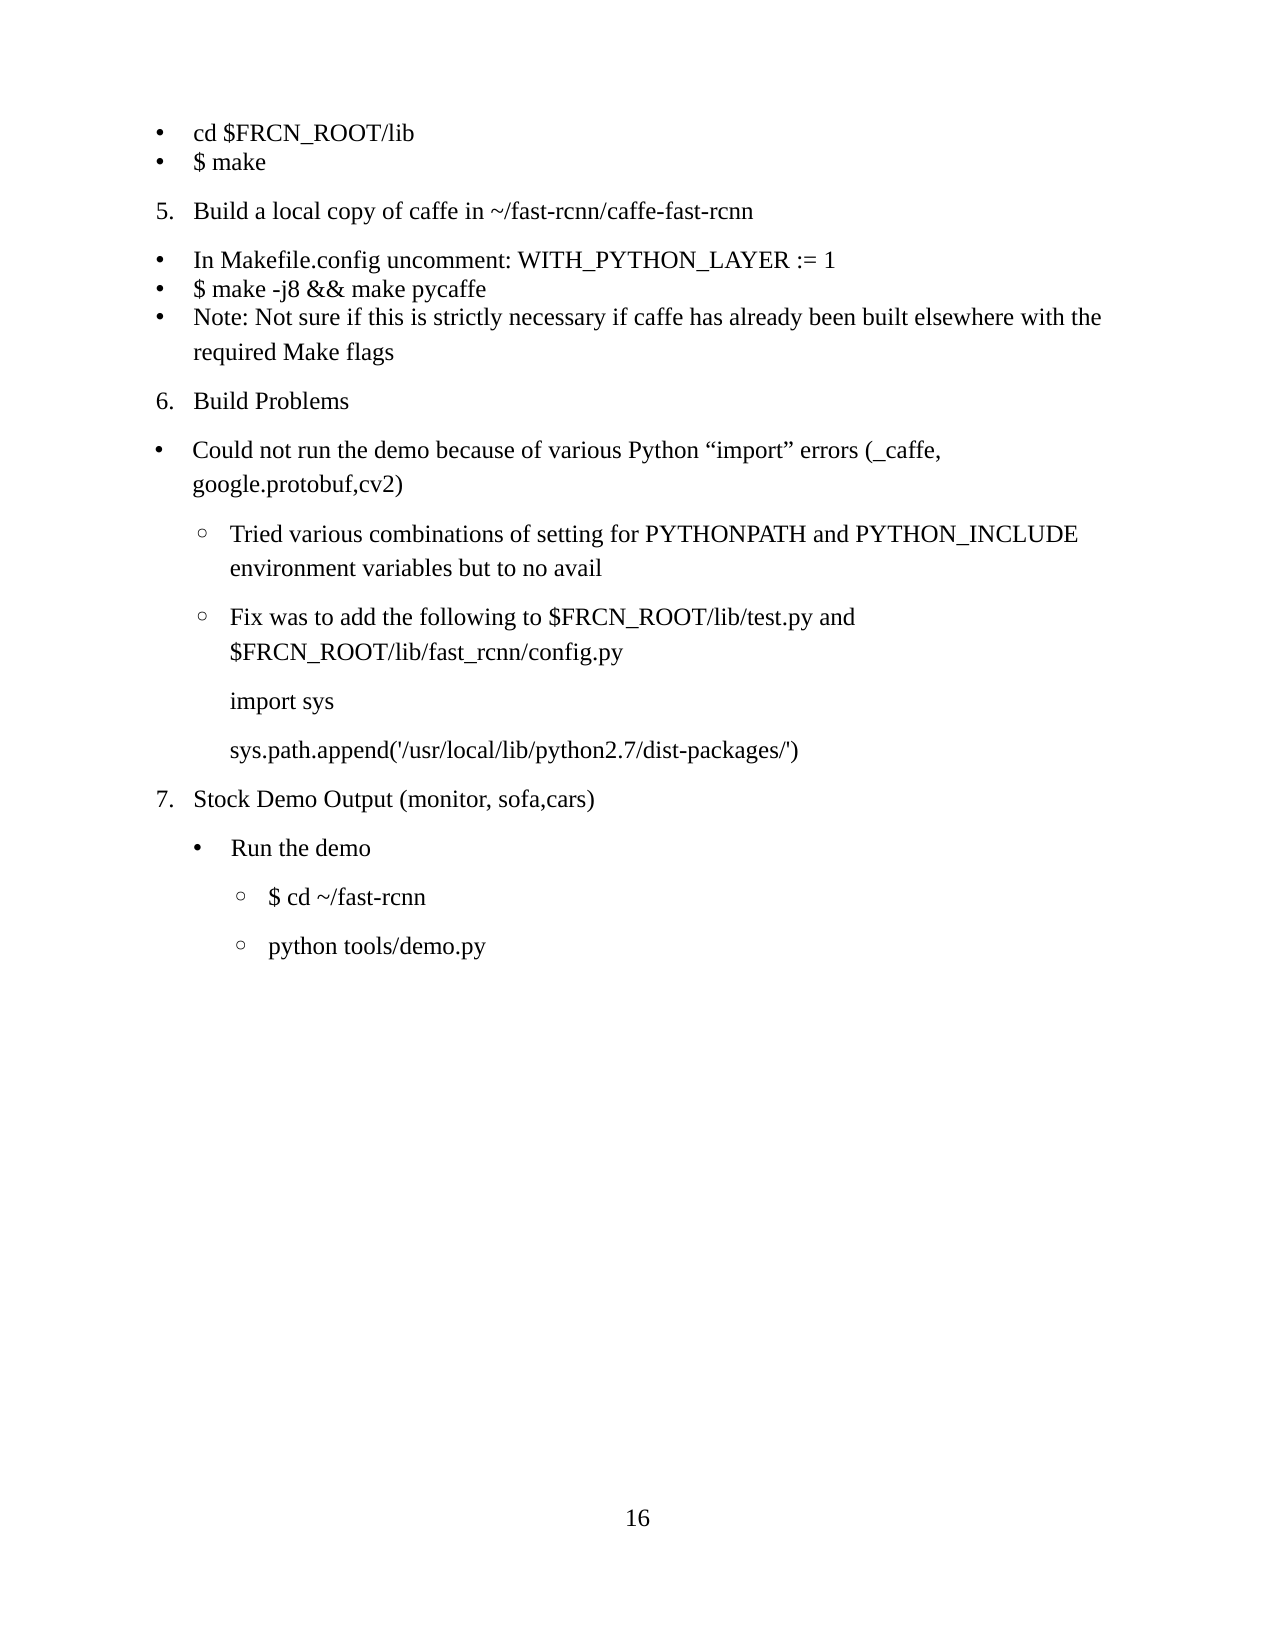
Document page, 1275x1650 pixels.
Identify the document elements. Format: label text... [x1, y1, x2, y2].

list Tried various combinations of setting for PYTHONPATH and PYTHON_INCLUDE environment variables but to no avail [192, 519, 1157, 582]
list python tools/demo.py [231, 931, 1157, 960]
list $ make [156, 147, 1157, 176]
list Run the demo [193, 833, 1157, 862]
list Fix was to add the following to $FRCN_ROOT/lib/test.py and $FRCN_ROOT/lib/fast_rcnn/config.py [192, 602, 1157, 665]
list $ cd ~/fast-rcnn [231, 882, 1157, 911]
list sys.path.append('/usr/local/lib/python2.7/dist-packages/') [192, 735, 1157, 763]
list import sys [192, 686, 1157, 714]
list cd $FRCN_ROOT/lib [156, 118, 1157, 147]
list In Makefile.config uncomment: WITH_PYTHON_LAYER := 1 [156, 245, 1157, 274]
list Build Problems [156, 386, 1157, 415]
list Note: Not sure if this is strictly necessary if caffe has already been built elsewhere with the required Make flags [156, 302, 1157, 366]
list Stock Demo Output (monitor, sofa,cars) [156, 784, 1157, 813]
list $ make -j8 && make pycaffe [156, 274, 1157, 302]
list Could not run the demo because of various Python “import” errors (_caffe, google.protobuf,cv2) [154, 435, 1157, 498]
list Build a local copy of caffe in ~/fast-rcnn/caffe-fast-rcnn [156, 196, 1157, 225]
